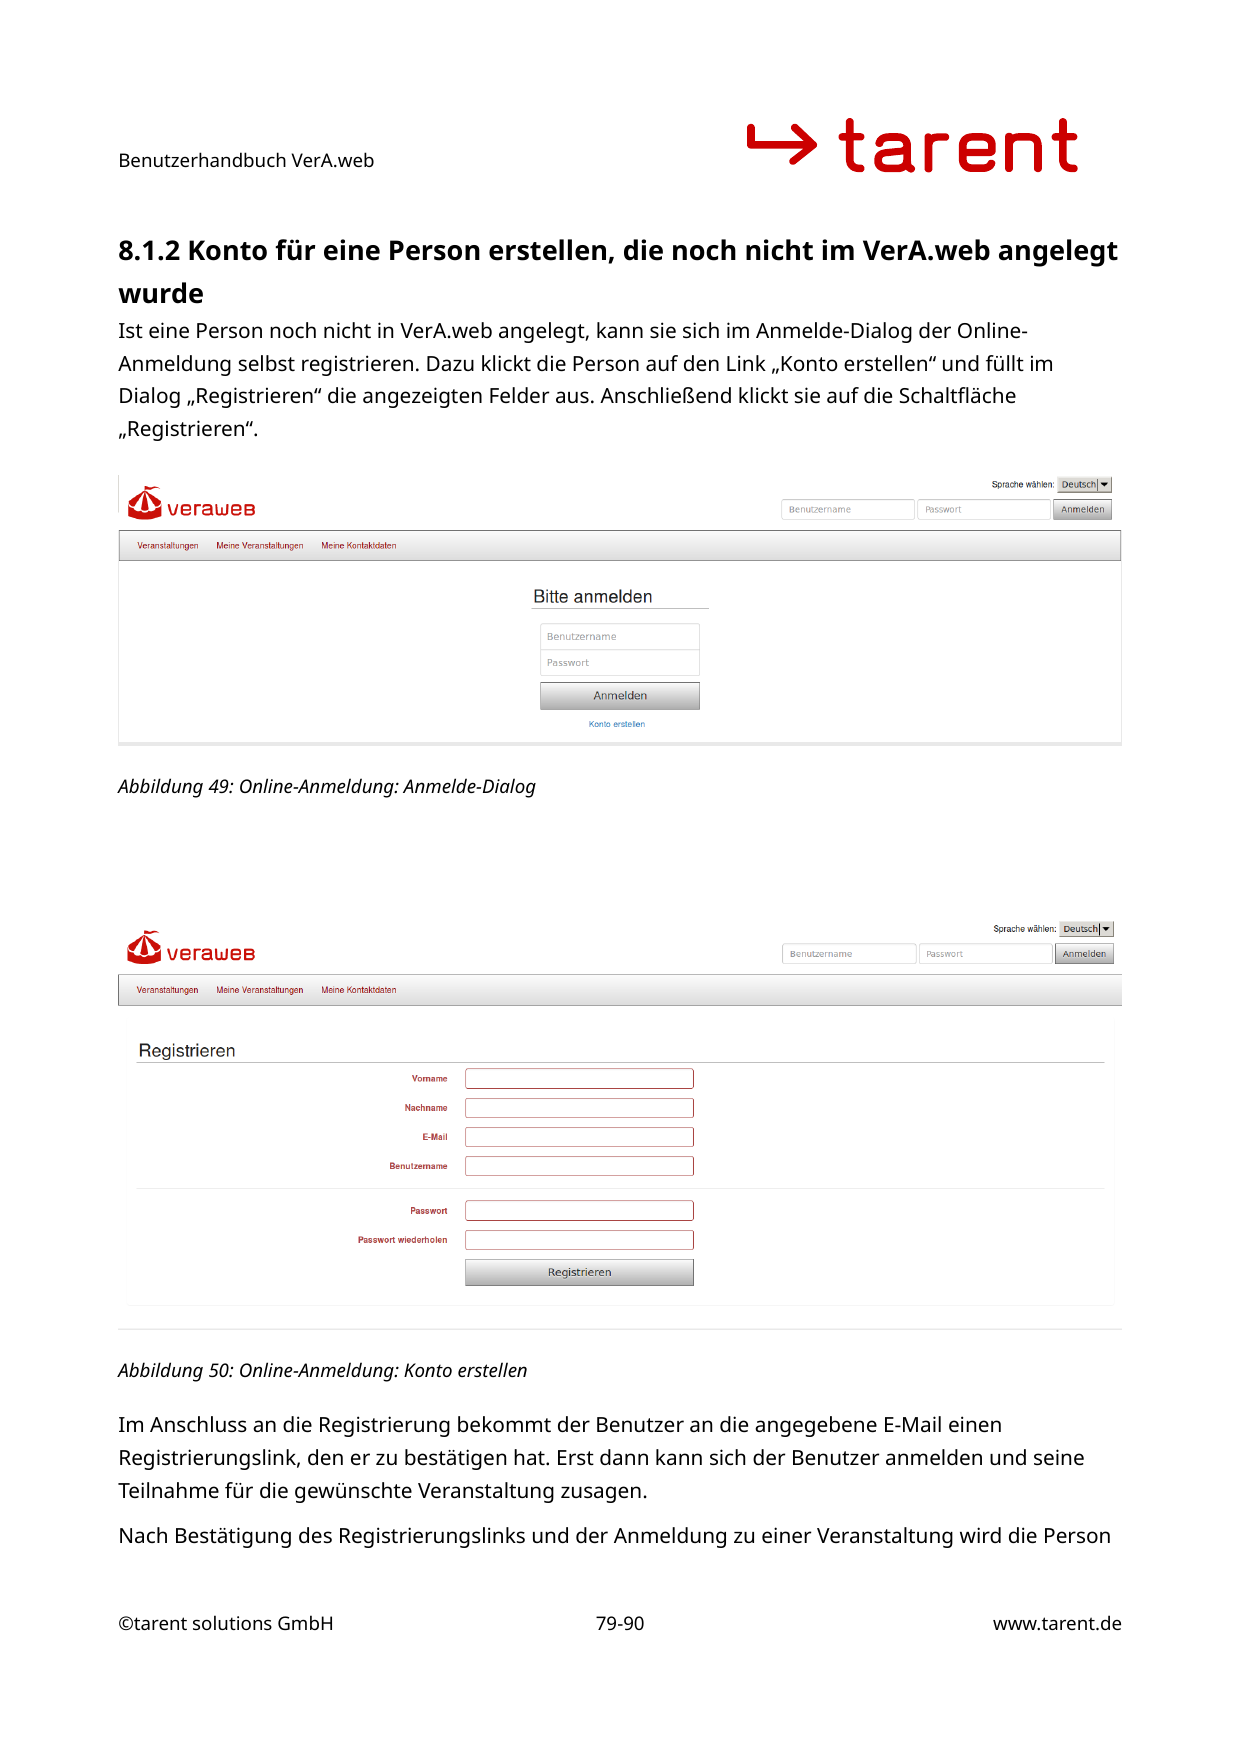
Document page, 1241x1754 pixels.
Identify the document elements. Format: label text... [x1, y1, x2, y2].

picture [118, 475, 1122, 746]
picture [118, 920, 1122, 1330]
text Nach Bestätigung des Registrierungslinks und der Anmeldung zu einer Veranstaltung wird die Person [118, 1521, 1122, 1549]
subtitle Konto für eine Person erstellen, die noch nicht im VerA.web angelegt wurde [118, 232, 1122, 311]
text Im Anschluss an die Registrierung bekommt der Benutzer an die angegebene E-Mail einen Registrierungslink, den er zu bestätigen hat. Erst dann kann sich der Benutzer anmelden und seine Teilnahme für die gewünschte Veranstaltung zusagen. [118, 1383, 1122, 1504]
text Ist eine Person noch nicht in VerA.web angelegt, kann sie sich im Anmelde-Dialog der Online-Anmeldung selbst registrieren. Dazu klickt die Person auf den Link „Konto erstellen“ und füllt im Dialog „Registrieren“ die angezeigten Felder aus. Anschließend klickt sie auf die Schaltfläche „Registrieren“. [118, 316, 1122, 443]
text [118, 892, 1122, 920]
text Abbildung 50: Online-Anmeldung: Konto erstellen [118, 1330, 1122, 1383]
text Abbildung 49: Online-Anmeldung: Anmelde-Dialog [118, 746, 1122, 799]
